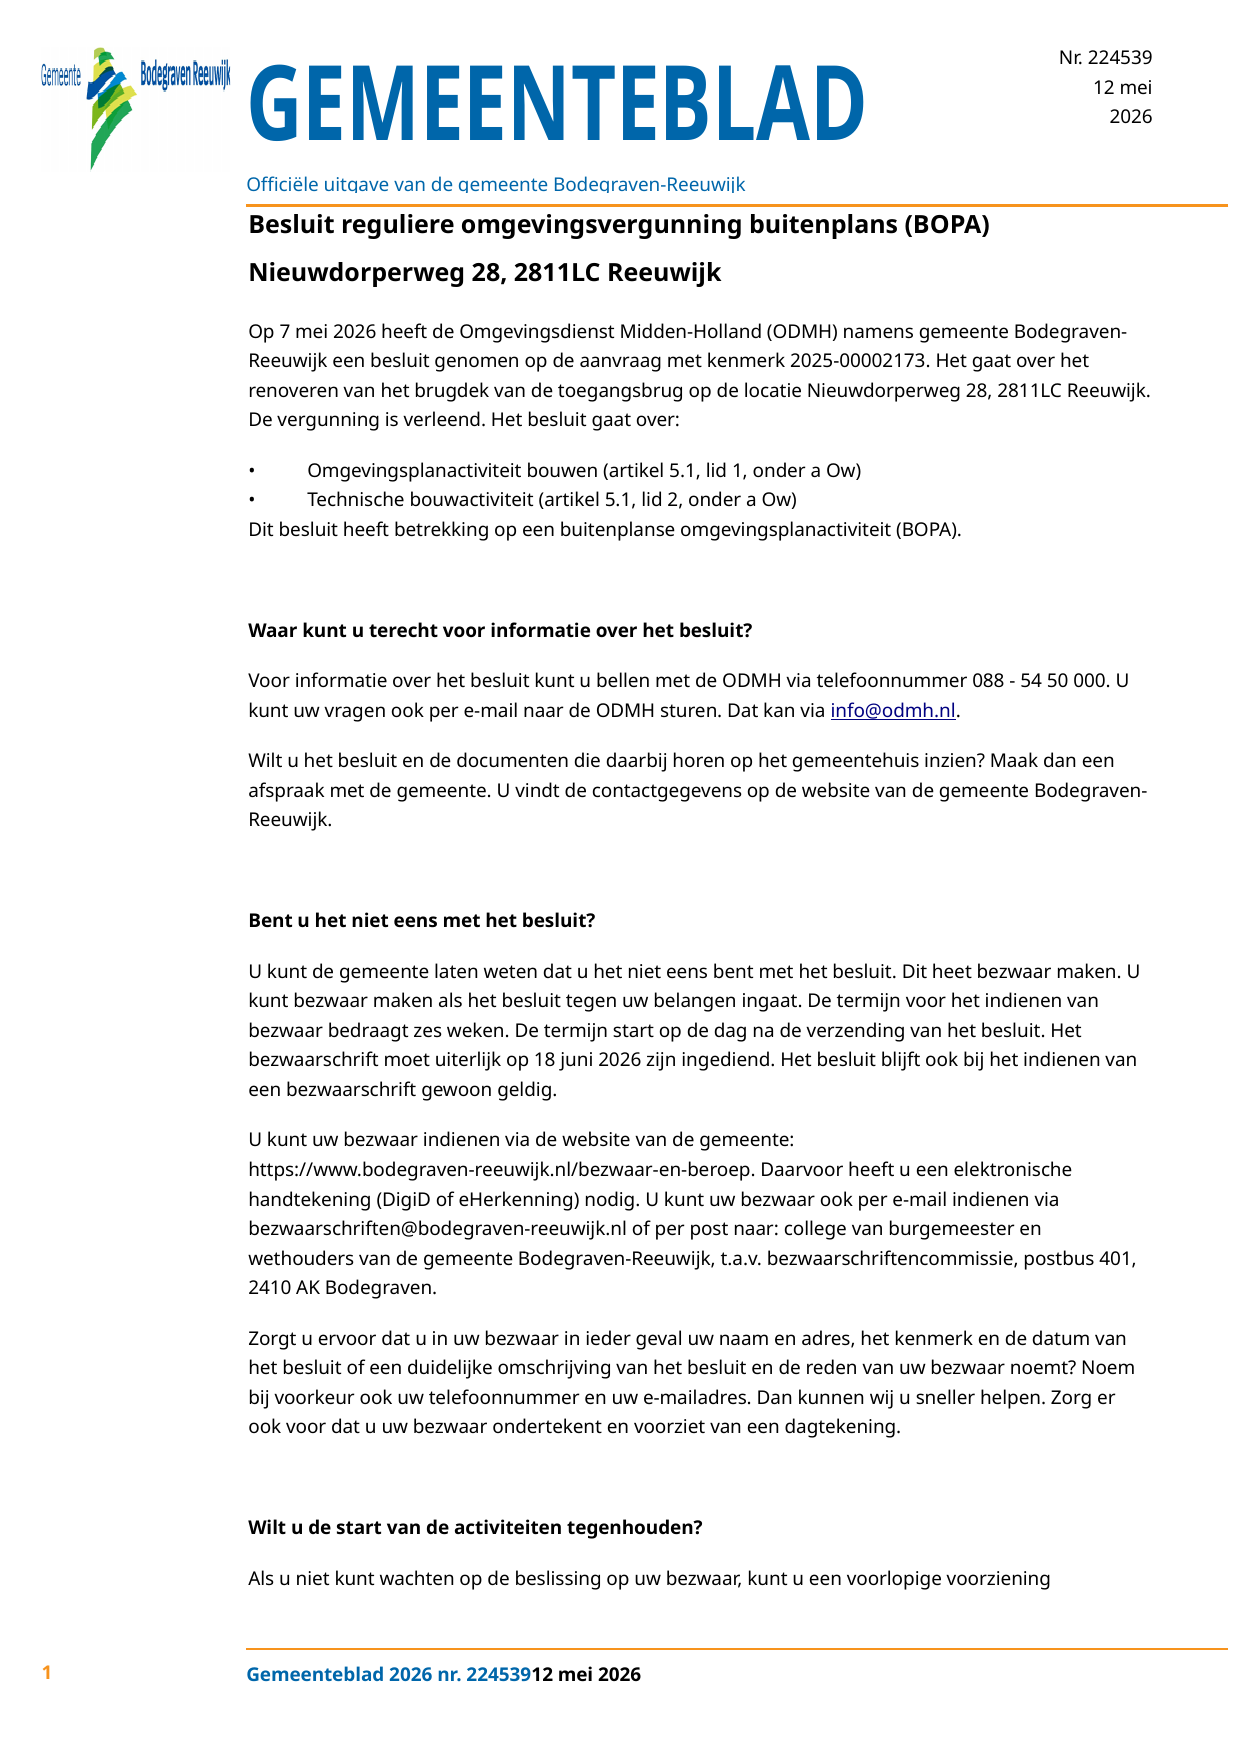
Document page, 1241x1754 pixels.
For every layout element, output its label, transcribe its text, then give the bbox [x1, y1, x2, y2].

text Waar kunt u terecht voor informatie over het besluit? [248, 617, 1152, 643]
text U kunt uw bezwaar indienen via de website van de gemeente: https://www.bodegraven-reeuwijk.nl/bezwaar-en-beroep. Daarvoor heeft u een elektronische handtekening (DigiD of eHerkenning) nodig. U kunt uw bezwaar ook per e-mail indienen via bezwaarschriften@bodegraven-reeuwijk.nl of per post naar: college van burgemeester en wethouders van de gemeente Bodegraven-Reeuwijk, t.a.v. bezwaarschriftencommissie, postbus 401, 2410 AK Bodegraven. [248, 1127, 1152, 1300]
list Technische bouwactiviteit (artikel 5.1, lid 2, onder a Ow) [248, 487, 1152, 512]
picture [41, 47, 231, 172]
text Op 7 mei 2026 heeft de Omgevingsdienst Midden-Holland (ODMH) namens gemeente Bodegraven-Reeuwijk een besluit genomen op de aanvraag met kenmerk 2025-00002173. Het gaat over het renoveren van het brugdek van de toegangsbrug op de locatie Nieuwdorperweg 28, 2811LC Reeuwijk. De vergunning is verleend. Het besluit gaat over: [248, 318, 1152, 432]
text Wilt u het besluit en de documenten die daarbij horen op het gemeentehuis inzien? Maak dan een afspraak met de gemeente. U vindt de contactgegevens op de website van de gemeente Bodegraven-Reeuwijk. [248, 747, 1152, 832]
text Bent u het niet eens met het besluit? [248, 907, 1152, 933]
text Voor informatie over het besluit kunt u bellen met de ODMH via telefoonnummer 088 - 54 50 000. U kunt uw vragen ook per e-mail naar de ODMH sturen. Dat kan via info@odmh.nl. [248, 667, 1152, 723]
list Omgevingsplanactiviteit bouwen (artikel 5.1, lid 1, onder a Ow) [248, 457, 1152, 483]
text Als u niet kunt wachten op de beslissing op uw bezwaar, kunt u een voorlopige voorziening [248, 1565, 1152, 1591]
text Besluit reguliere omgevingsvergunning buitenplans (BOPA) Nieuwdorperweg 28, 2811LC Reeuwijk [248, 207, 1152, 288]
text Zorgt u ervoor dat u in uw bezwaar in ieder geval uw naam en adres, het kenmerk en de datum van het besluit of een duidelijke omschrijving van het besluit en de reden van uw bezwaar noemt? Noem bij voorkeur ook uw telefoonnummer en uw e-mailadres. Dan kunnen wij u sneller helpen. Zorg er ook voor dat u uw bezwaar ondertekent en voorziet van een dagtekening. [248, 1325, 1152, 1439]
text U kunt de gemeente laten weten dat u het niet eens bent met het besluit. Dit heet bezwaar maken. U kunt bezwaar maken als het besluit tegen uw belangen ingaat. De termijn voor het indienen van bezwaar bedraagt zes weken. De termijn start op de dag na de verzending van het besluit. Het bezwaarschrift moet uiterlijk op 18 juni 2026 zijn ingediend. Het besluit blijft ook bij het indienen van een bezwaarschrift gewoon geldig. [248, 958, 1152, 1102]
text Dit besluit heeft betrekking op een buitenplanse omgevingsplanactiviteit (BOPA). [248, 516, 1152, 542]
text Wilt u de start van de activiteiten tegenhouden? [248, 1514, 1152, 1540]
